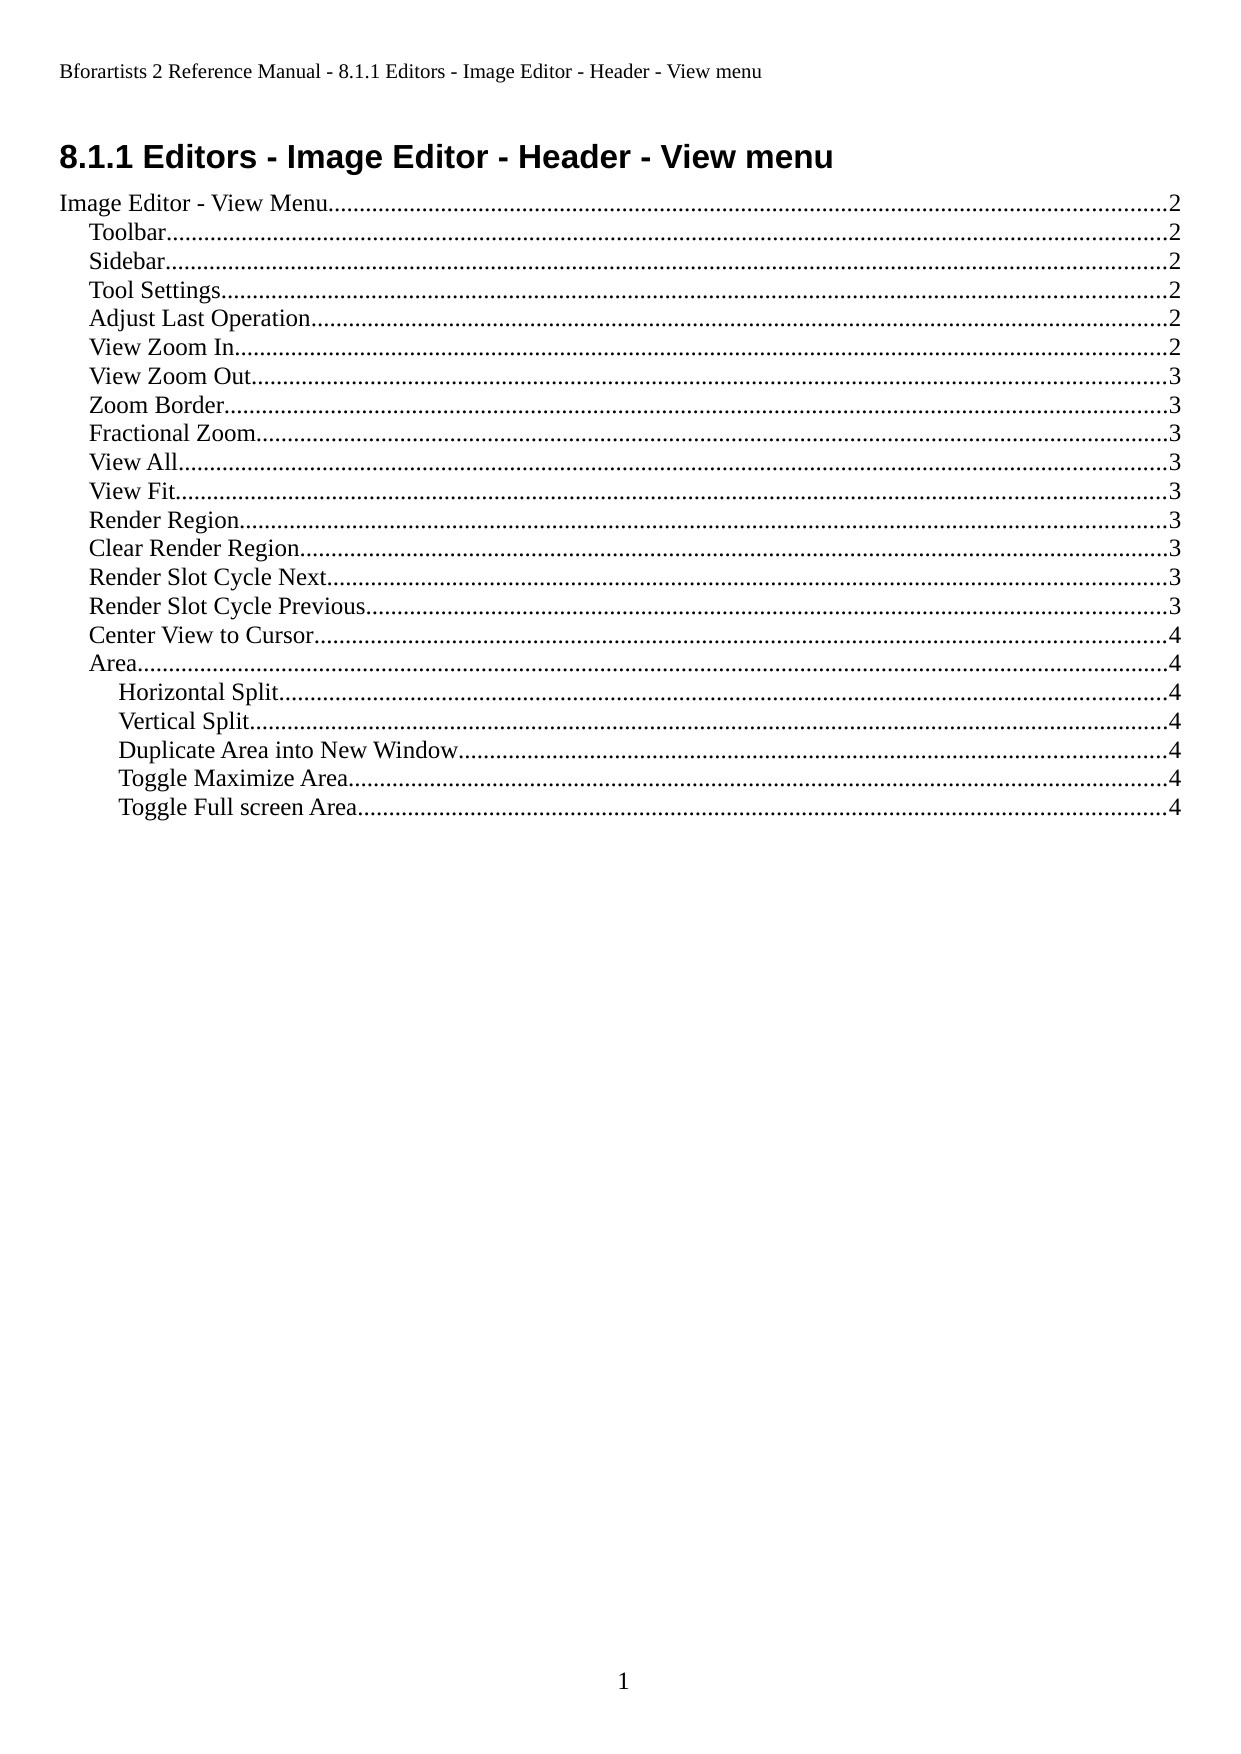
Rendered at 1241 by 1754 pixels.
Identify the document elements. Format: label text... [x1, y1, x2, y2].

text Duplicate Area into New Window 4 [118, 735, 1181, 763]
text Toggle Maximize Area 4 [118, 763, 1181, 792]
text Render Region 3 [88, 505, 1181, 533]
text Center View to Cursor 4 [88, 620, 1181, 648]
text Tool Settings 2 [88, 275, 1181, 303]
text View All 3 [88, 447, 1181, 476]
text Render Slot Cycle Previous 3 [88, 591, 1181, 620]
text Fractional Zoom 3 [88, 418, 1181, 447]
text Adjust Last Operation 2 [88, 303, 1181, 332]
text Horizontal Split 4 [118, 677, 1181, 706]
text Render Slot Cycle Next 3 [88, 562, 1181, 591]
text View Fit 3 [88, 476, 1181, 505]
text View Zoom Out 3 [88, 361, 1181, 390]
text Clear Render Region 3 [88, 533, 1181, 562]
text Area 4 [88, 648, 1181, 677]
text Image Editor - View Menu 2 [59, 188, 1181, 217]
text Toolbar 2 [88, 217, 1181, 246]
text Sidebar 2 [88, 246, 1181, 275]
text Vertical Split 4 [118, 706, 1181, 735]
text Zoom Border 3 [88, 390, 1181, 418]
subtitle 8.1.1 Editors - Image Editor - Header - View menu [59, 138, 1181, 176]
text View Zoom In 2 [88, 332, 1181, 361]
text Toggle Full screen Area 4 [118, 792, 1181, 821]
